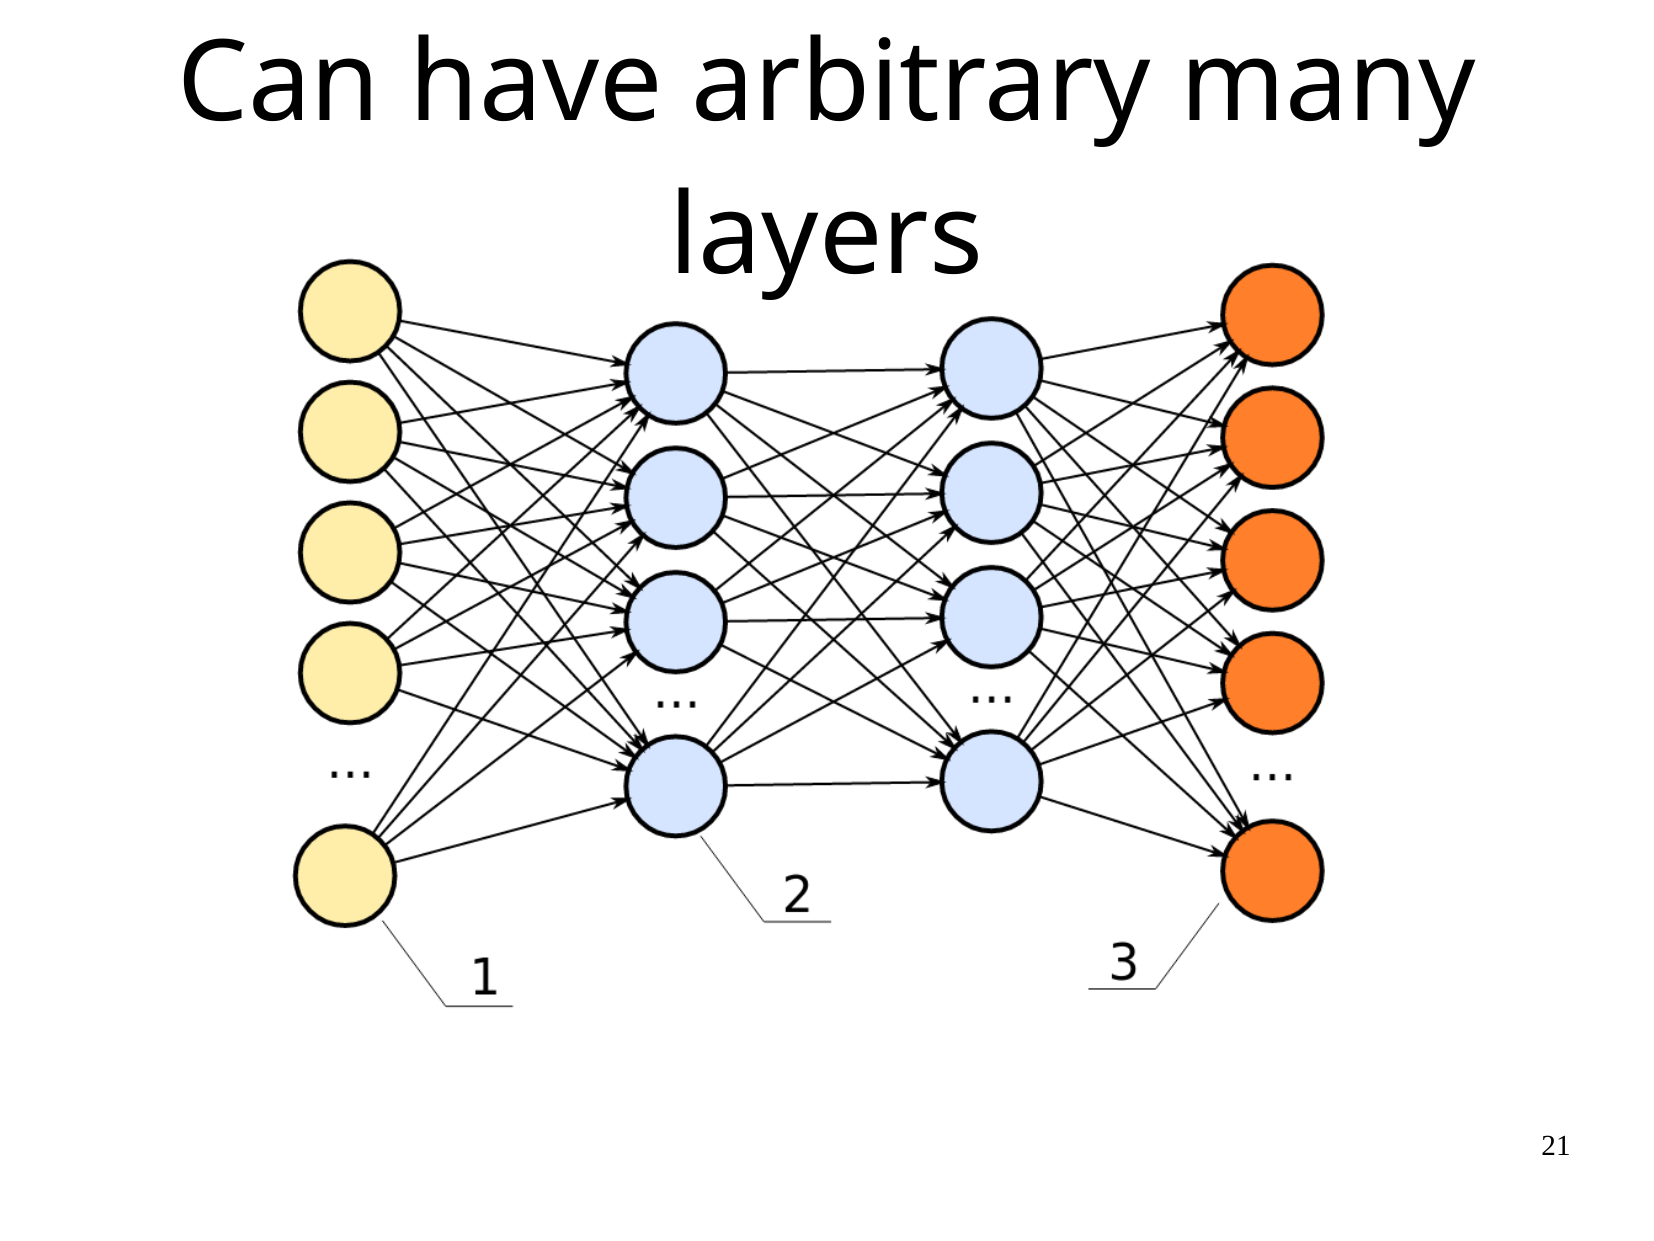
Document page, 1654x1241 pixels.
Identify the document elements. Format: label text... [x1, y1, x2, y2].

title Can have arbitrary many layers [82, 49, 1571, 257]
picture [206, 134, 1501, 1051]
